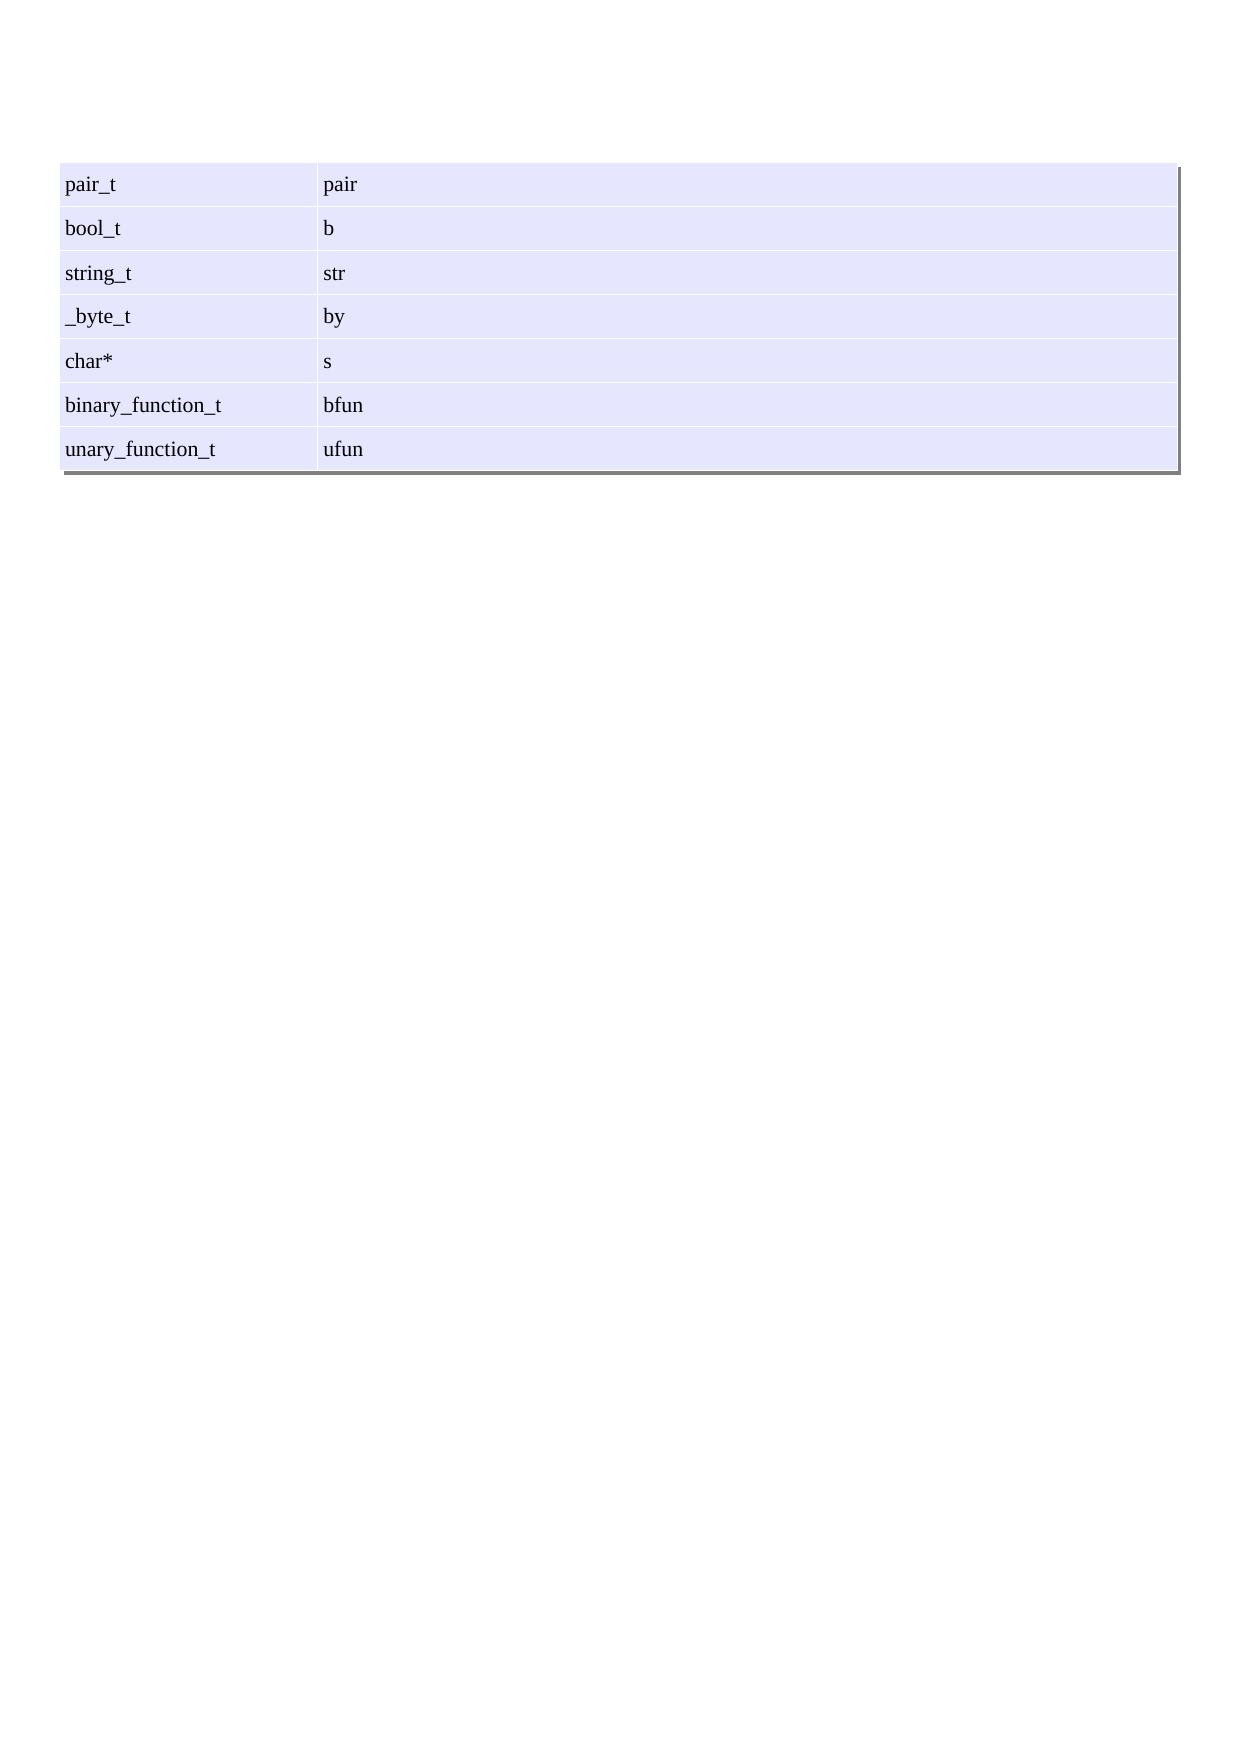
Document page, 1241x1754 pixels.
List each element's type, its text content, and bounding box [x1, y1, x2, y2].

table_cell str [318, 251, 1177, 294]
table_cell ufun [318, 427, 1177, 470]
table_cell s [318, 339, 1177, 382]
table_cell by [318, 295, 1177, 338]
table_cell string_t [60, 251, 317, 294]
table_cell _byte_t [60, 295, 317, 338]
table_cell bool_t [60, 207, 317, 250]
table_cell unary_function_t [60, 427, 317, 470]
table_cell bfun [318, 383, 1177, 426]
table_cell b [318, 207, 1177, 250]
table_cell char* [60, 339, 317, 382]
table_cell pair [318, 163, 1177, 206]
table_cell pair_t [60, 163, 317, 206]
table_cell binary_function_t [60, 383, 317, 426]
